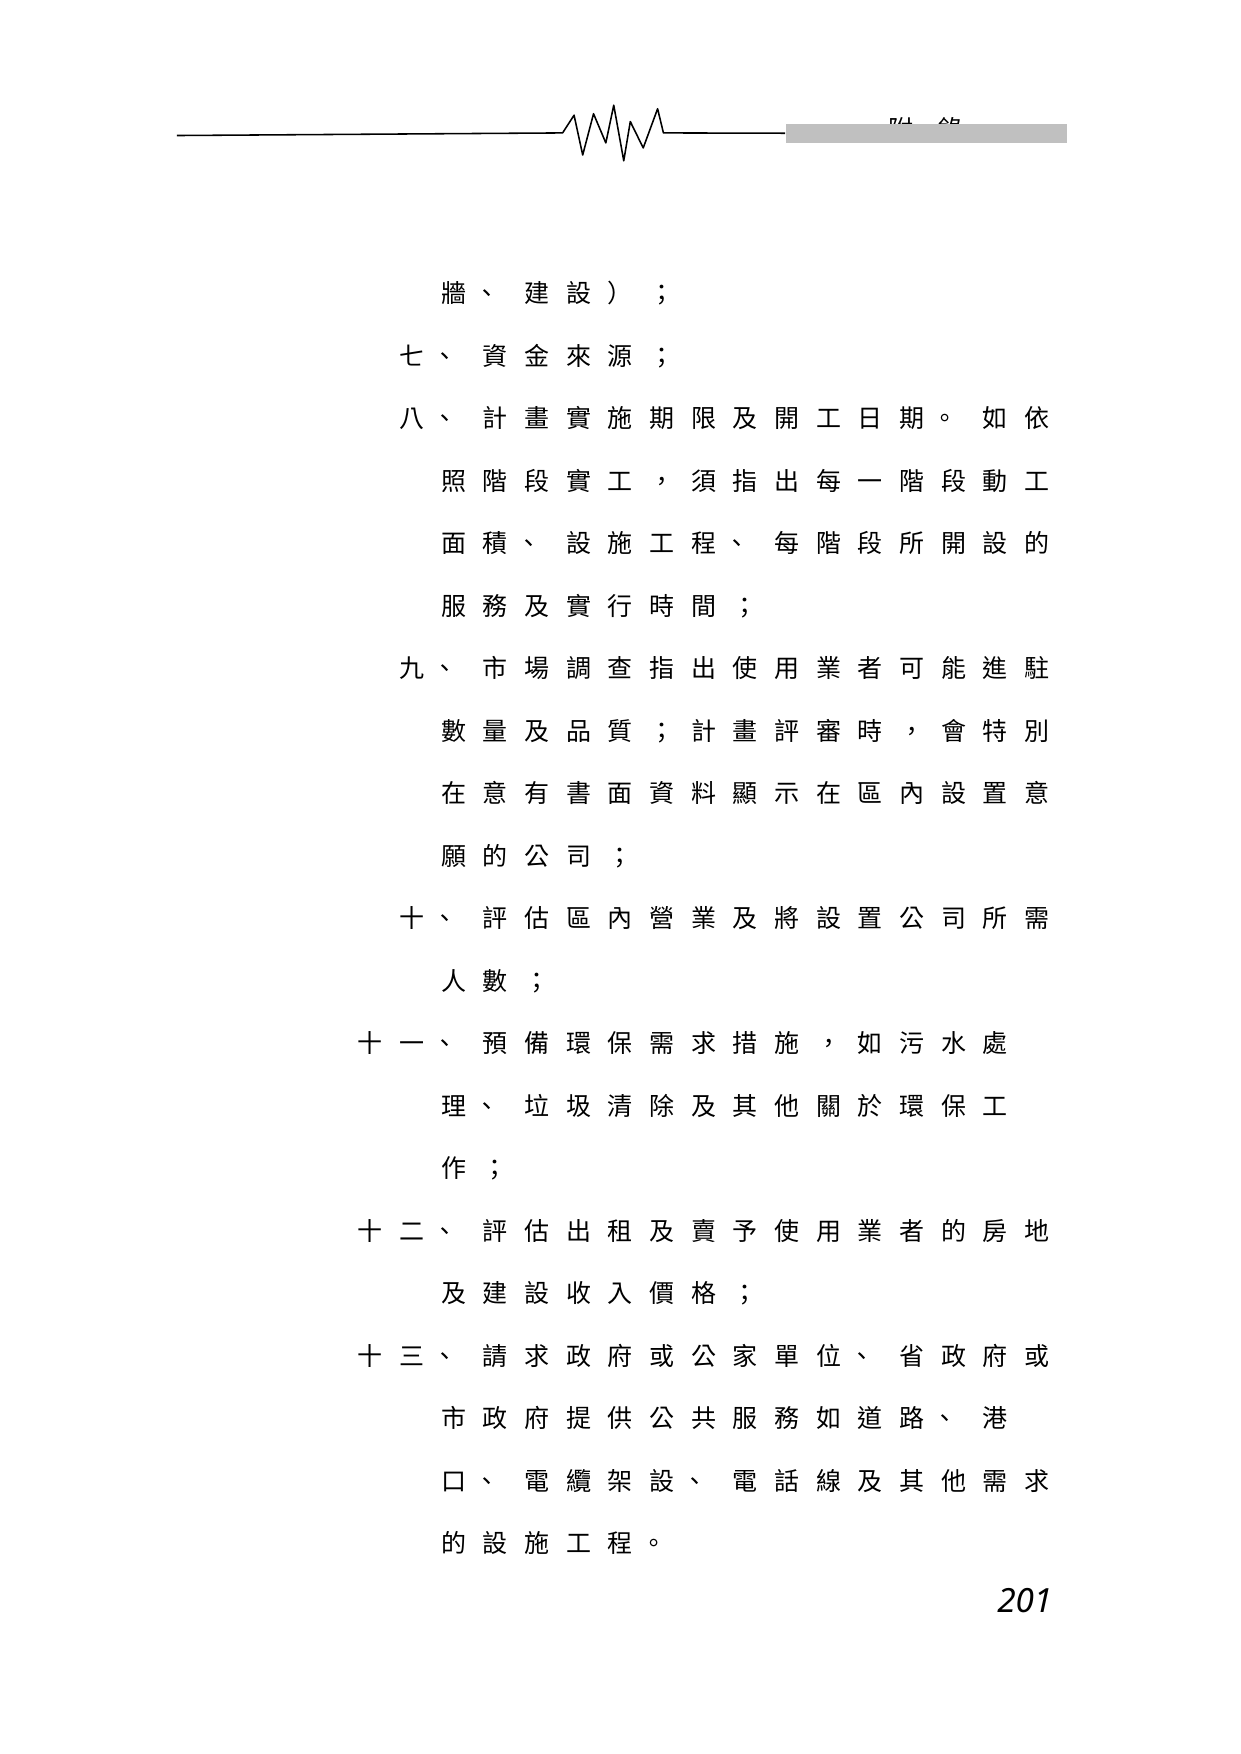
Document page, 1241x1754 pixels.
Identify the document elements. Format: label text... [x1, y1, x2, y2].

text 九、市場調查指出使用業者可能進駐數量及品質；計畫評審時，會特別在意有書面資料顯示在區內設置意願的公司； [354, 625, 1058, 875]
text 十三、請求政府或公家單位、省政府或市政府提供公共服務如道路、港口、電纜架設、電話線及其他需求的設施工程。 [330, 1313, 1058, 1563]
text 十一、預備環保需求措施，如污水處理、垃圾清除及其他關於環保工作； [330, 1000, 1058, 1188]
text 七、資金來源； [354, 313, 1058, 375]
text 八、計畫實施期限及開工日期。如依照階段實工，須指出每一階段動工面積、設施工程、每階段所開設的服務及實行時間； [354, 375, 1058, 625]
text 十二、評估出租及賣予使用業者的房地及建設收入價格； [330, 1188, 1058, 1313]
text 牆、建設）； [354, 250, 1058, 313]
text 十、評估區內營業及將設置公司所需人數； [354, 875, 1058, 1000]
